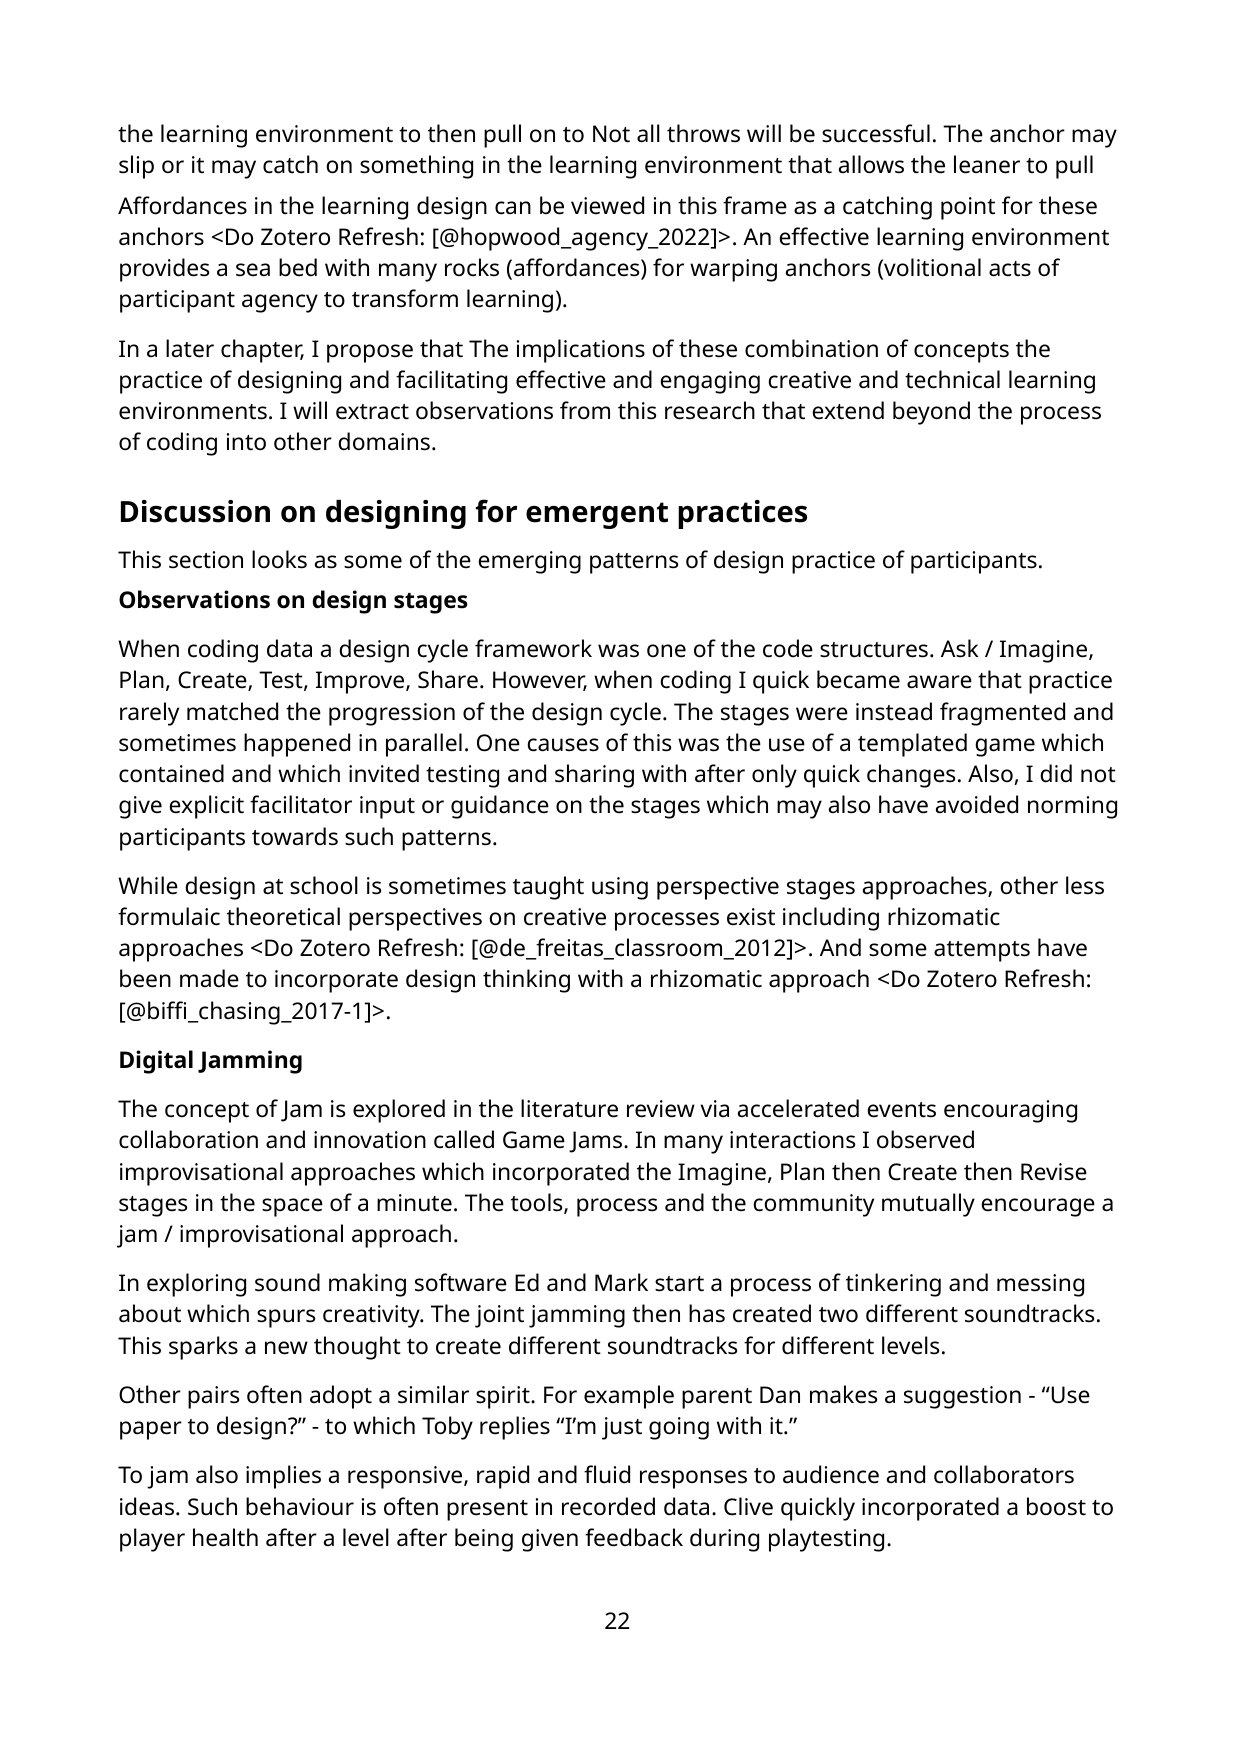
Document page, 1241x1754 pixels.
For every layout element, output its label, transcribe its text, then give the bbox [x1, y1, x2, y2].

text In exploring sound making software Ed and Mark start a process of tinkering and messing about which spurs creativity. The joint jamming then has created two different soundtracks. This sparks a new thought to create different soundtracks for different levels. [118, 1267, 1122, 1361]
text the learning environment to then pull on to Not all throws will be successful. The anchor may slip or it may catch on something in the learning environment that allows the leaner to pull [118, 118, 1122, 181]
text Observations on design stages [118, 584, 1122, 615]
text Digital Jamming [118, 1044, 1122, 1075]
text To jam also implies a responsive, rapid and fluid responses to audience and collaborators ideas. Such behaviour is often present in recorded data. Clive quickly incorporated a boost to player health after a level after being given feedback during playtesting. [118, 1459, 1122, 1553]
text This section looks as some of the emerging patterns of design practice of participants. [118, 544, 1122, 575]
text Other pairs often adopt a similar spirit. For example parent Dan makes a suggestion - “Use paper to design?” - to which Toby replies “I’m just going with it.” [118, 1379, 1122, 1441]
text In a later chapter, I propose that The implications of these combination of concepts the practice of designing and facilitating effective and engaging creative and technical learning environments. I will extract observations from this research that extend beyond the process of coding into other domains. [118, 332, 1122, 457]
text When coding data a design cycle framework was one of the code structures. Ask / Imagine, Plan, Create, Test, Improve, Share. However, when coding I quick became aware that practice rarely matched the progression of the design cycle. The stages were instead fragmented and sometimes happened in parallel. One causes of this was the use of a templated game which contained and which invited testing and sharing with after only quick changes. Also, I did not give explicit facilitator input or guidance on the stages which may also have avoided norming participants towards such patterns. [118, 633, 1122, 852]
text While design at school is sometimes taught using perspective stages approaches, other less formulaic theoretical perspectives on creative processes exist including rhizomatic approaches <Do Zotero Refresh: [@de_freitas_classroom_2012]>. And some attempts have been made to incorporate design thinking with a rhizomatic approach <Do Zotero Refresh: [@biffi_chasing_2017-1]>. [118, 870, 1122, 1026]
subtitle Discussion on designing for emergent practices [118, 491, 1122, 531]
text Affordances in the learning design can be viewed in this frame as a catching point for these anchors <Do Zotero Refresh: [@hopwood_agency_2022]>. An effective learning environment provides a sea bed with many rocks (affordances) for warping anchors (volitional acts of participant agency to transform learning). [118, 189, 1122, 314]
text The concept of Jam is explored in the literature review via accelerated events encouraging collaboration and innovation called Game Jams. In many interactions I observed improvisational approaches which incorporated the Imagine, Plan then Create then Revise stages in the space of a minute. The tools, process and the community mutually encourage a jam / improvisational approach. [118, 1093, 1122, 1249]
